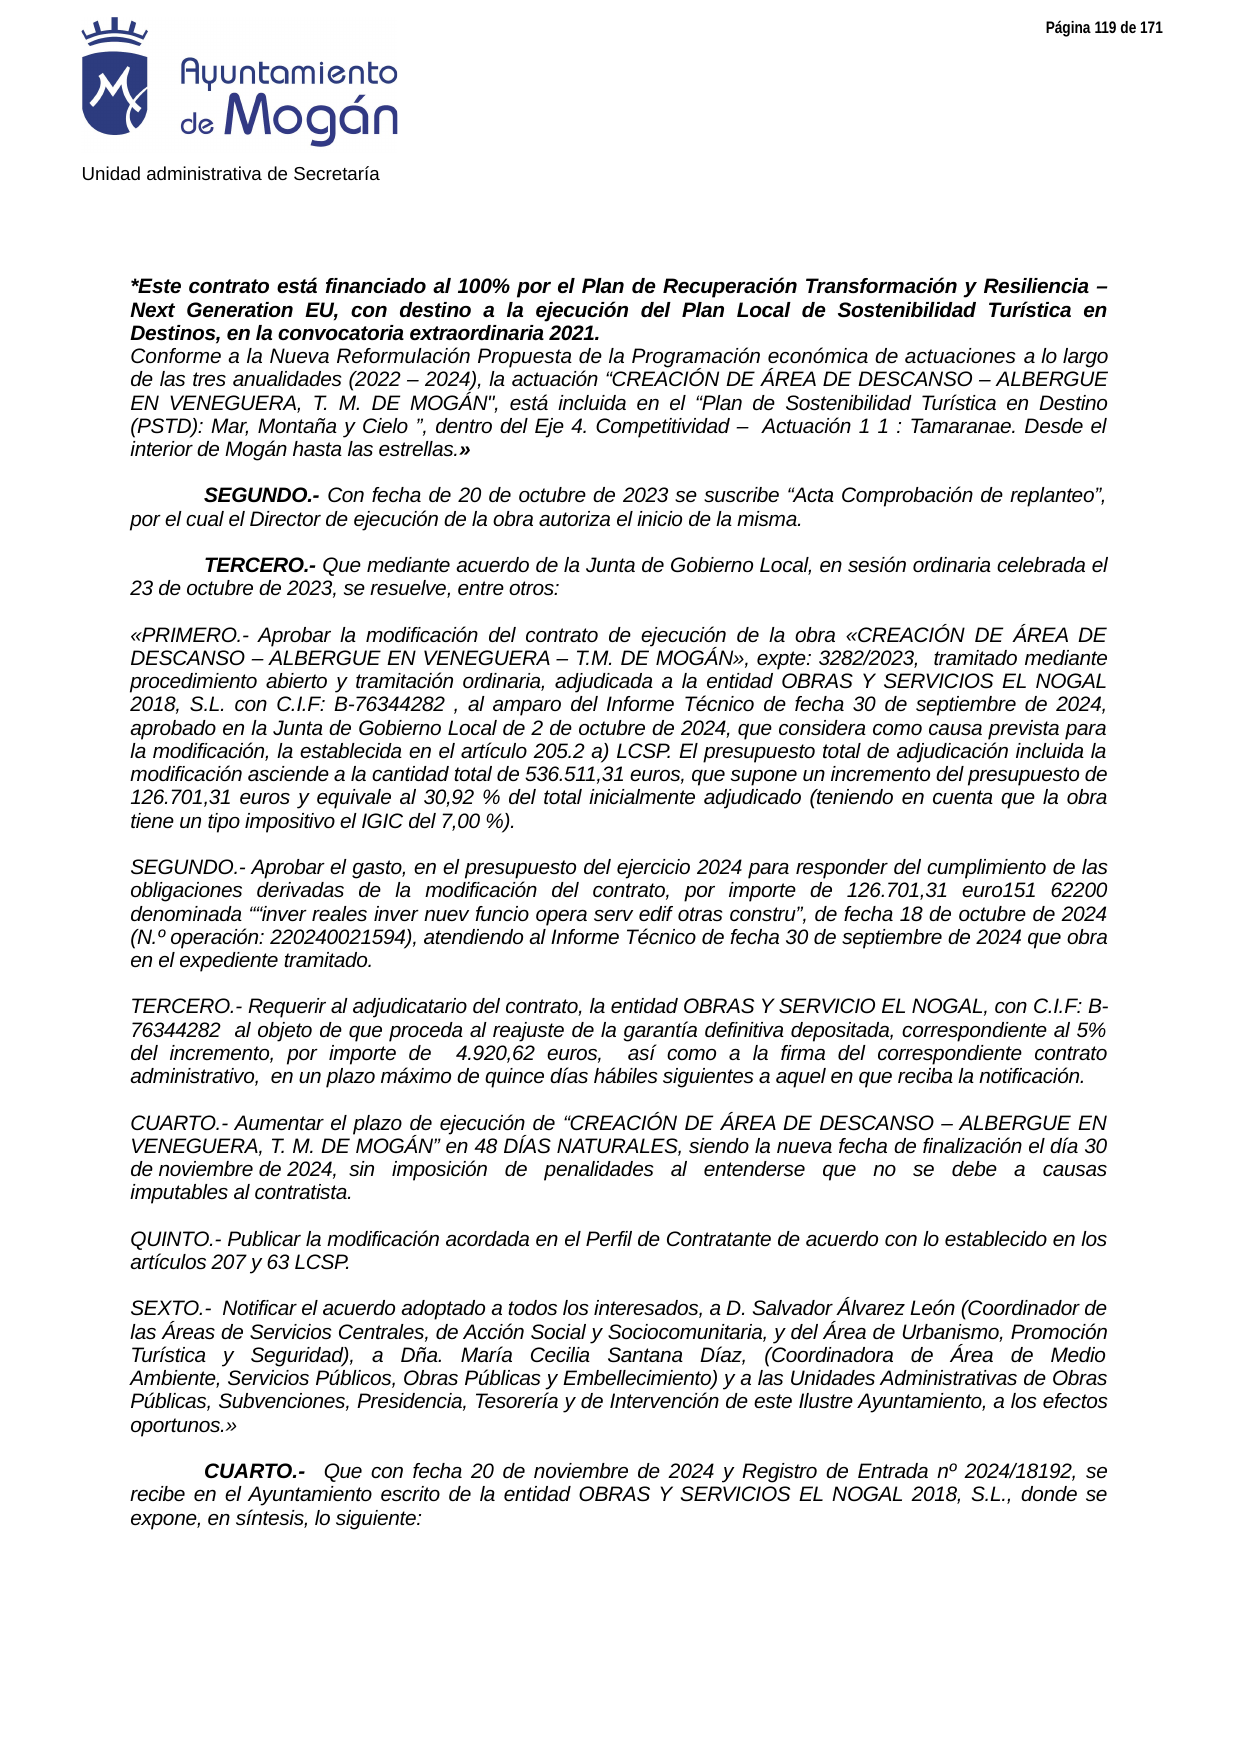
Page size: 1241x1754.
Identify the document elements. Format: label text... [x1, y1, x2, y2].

text QUINTO.- Publicar la modificación acordada en el Perfil de Contratante de acuerdo con lo establecido en los artículos 207 y 63 LCSP. [130, 1227, 1110, 1274]
text TERCERO.- Que mediante acuerdo de la Junta de Gobierno Local, en sesión ordinaria celebrada el 23 de octubre de 2023, se resuelve, entre otros: [130, 554, 1110, 600]
text SEGUNDO.- Con fecha de 20 de octubre de 2023 se suscribe “Acta Comprobación de replanteo”, por el cual el Director de ejecución de la obra autoriza el inicio de la misma. [130, 484, 1110, 530]
text «PRIMERO.- Aprobar la modificación del contrato de ejecución de la obra «CREACIÓN DE ÁREA DE DESCANSO – ALBERGUE EN VENEGUERA – T.M. DE MOGÁN», expte: 3282/2023, tramitado mediante procedimiento abierto y tramitación ordinaria, adjudicada a la entidad OBRAS Y SERVICIOS EL NOGAL 2018, S.L. con C.I.F: B-76344282 , al amparo del Informe Técnico de fecha 30 de septiembre de 2024, aprobado en la Junta de Gobierno Local de 2 de octubre de 2024, que considera como causa prevista para la modificación, la establecida en el artículo 205.2 a) LCSP. El presupuesto total de adjudicación incluida la modificación asciende a la cantidad total de 536.511,31 euros, que supone un incremento del presupuesto de 126.701,31 euros y equivale al 30,92 % del total inicialmente adjudicado (teniendo en cuenta que la obra tiene un tipo impositivo el IGIC del 7,00 %). [130, 623, 1110, 832]
picture [81, 17, 398, 153]
text SEXTO.- Notificar el acuerdo adoptado a todos los interesados, a D. Salvador Álvarez León (Coordinador de las Áreas de Servicios Centrales, de Acción Social y Sociocomunitaria, y del Área de Urbanismo, Promoción Turística y Seguridad), a Dña. María Cecilia Santana Díaz, (Coordinadora de Área de Medio Ambiente, Servicios Públicos, Obras Públicas y Embellecimiento) y a las Unidades Administrativas de Obras Públicas, Subvenciones, Presidencia, Tesorería y de Intervención de este Ilustre Ayuntamiento, a los efectos oportunos.» [130, 1297, 1110, 1436]
text *Este contrato está financiado al 100% por el Plan de Recuperación Transformación y Resiliencia – Next Generation EU, con destino a la ejecución del Plan Local de Sostenibilidad Turística en Destinos, en la convocatoria extraordinaria 2021. [130, 275, 1110, 344]
text Conforme a la Nueva Reformulación Propuesta de la Programación económica de actuaciones a lo largo de las tres anualidades (2022 – 2024), la actuación “CREACIÓN DE ÁREA DE DESCANSO – ALBERGUE EN VENEGUERA, T. M. DE MOGÁN", está incluida en el “Plan de Sostenibilidad Turística en Destino (PSTD): Mar, Montaña y Cielo ”, dentro del Eje 4. Competitividad – Actuación 1 1 : Tamaranae. Desde el interior de Mogán hasta las estrellas.» [130, 344, 1110, 461]
text TERCERO.- Requerir al adjudicatario del contrato, la entidad OBRAS Y SERVICIO EL NOGAL, con C.I.F: B-76344282 al objeto de que proceda al reajuste de la garantía definitiva depositada, correspondiente al 5% del incremento, por importe de 4.920,62 euros, así como a la firma del correspondiente contrato administrativo, en un plazo máximo de quince días hábiles siguientes a aquel en que reciba la notificación. [130, 995, 1110, 1088]
text SEGUNDO.- Aprobar el gasto, en el presupuesto del ejercicio 2024 para responder del cumplimiento de las obligaciones derivadas de la modificación del contrato, por importe de 126.701,31 euro151 62200 denominada ““inver reales inver nuev funcio opera serv edif otras constru”, de fecha 18 de octubre de 2024 (N.º operación: 220240021594), atendiendo al Informe Técnico de fecha 30 de septiembre de 2024 que obra en el expediente tramitado. [130, 856, 1110, 972]
text CUARTO.- Que con fecha 20 de noviembre de 2024 y Registro de Entrada nº 2024/18192, se recibe en el Ayuntamiento escrito de la entidad OBRAS Y SERVICIOS EL NOGAL 2018, S.L., donde se expone, en síntesis, lo siguiente: [130, 1459, 1110, 1529]
text CUARTO.- Aumentar el plazo de ejecución de “CREACIÓN DE ÁREA DE DESCANSO – ALBERGUE EN VENEGUERA, T. M. DE MOGÁN” en 48 DÍAS NATURALES, siendo la nueva fecha de finalización el día 30 de noviembre de 2024, sin imposición de penalidades al entenderse que no se debe a causas imputables al contratista. [130, 1111, 1110, 1204]
